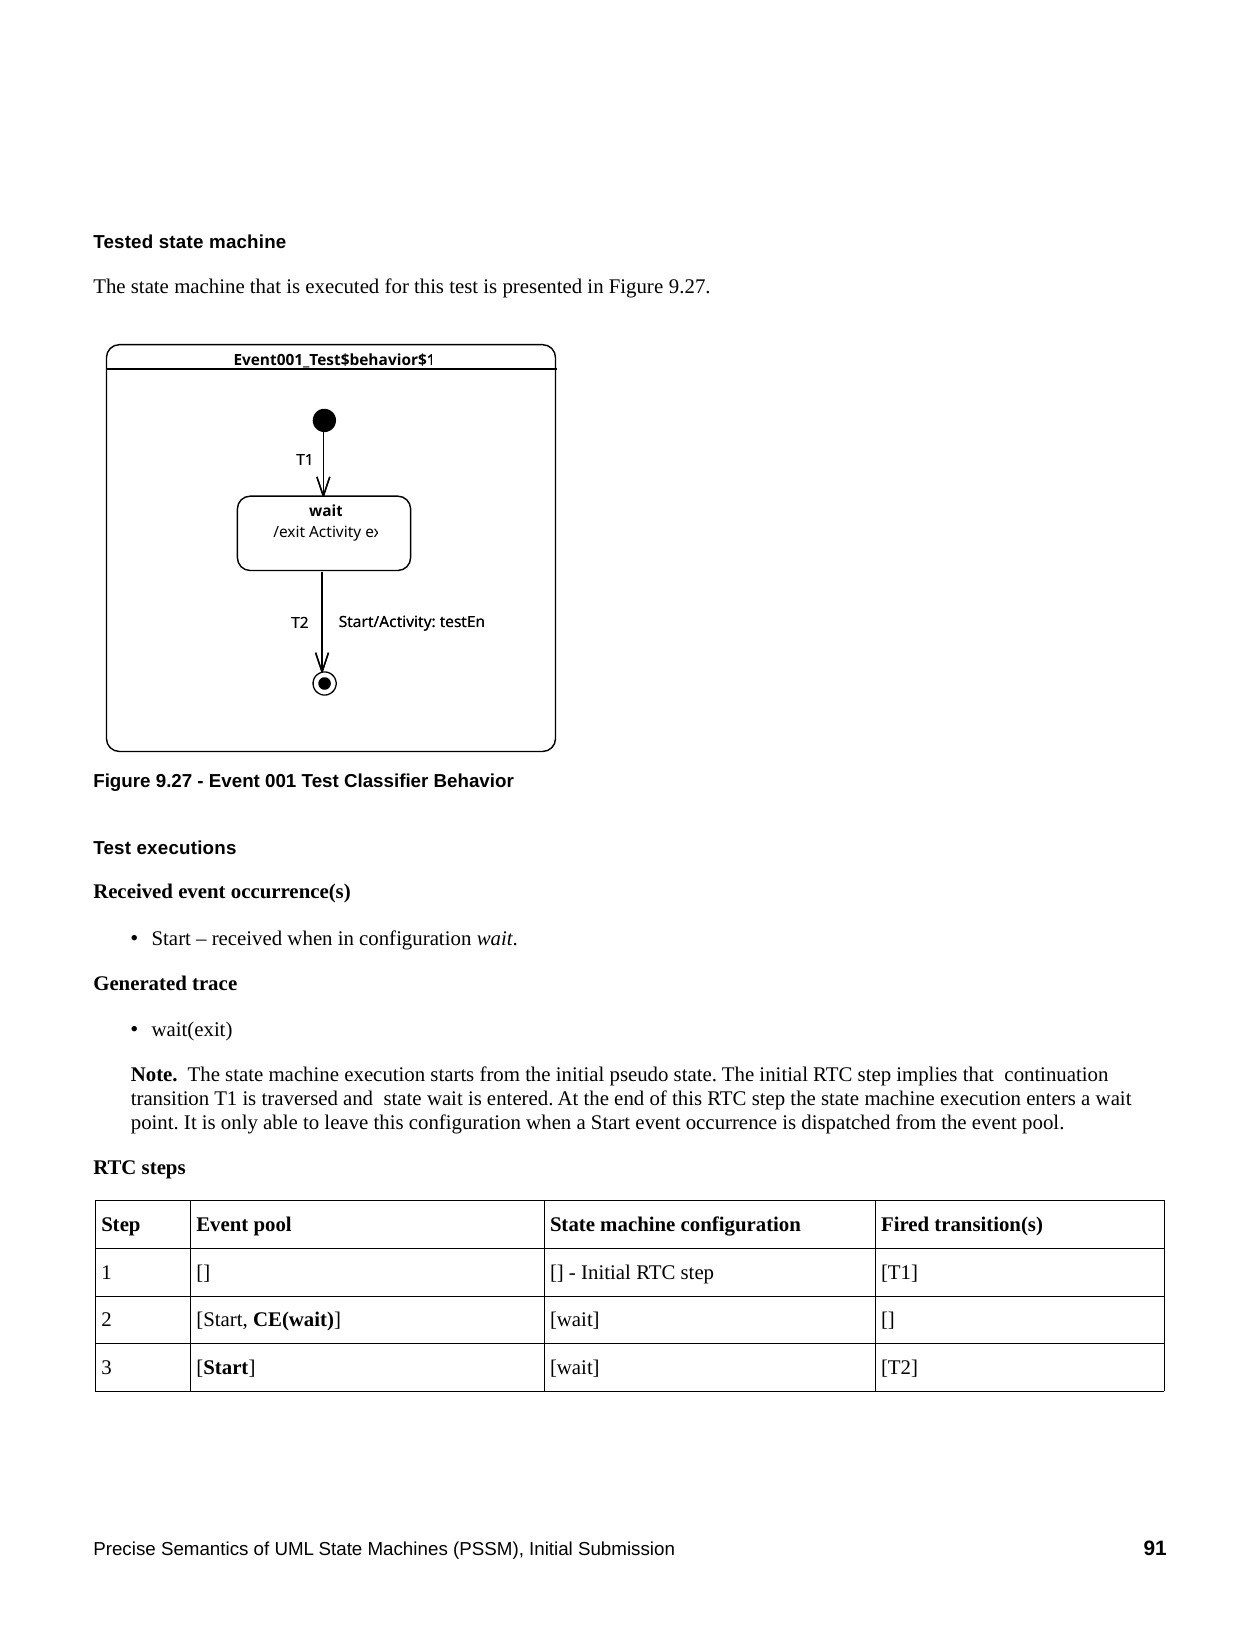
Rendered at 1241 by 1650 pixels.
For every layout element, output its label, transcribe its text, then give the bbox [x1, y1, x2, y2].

table_cell 3 [96, 1344, 190, 1391]
table_cell [wait] [545, 1297, 875, 1343]
table_cell [wait] [545, 1344, 875, 1391]
text The state machine that is executed for this test is presented in Figure 9.27. [93, 274, 1164, 298]
table_cell [] - Initial RTC step [545, 1249, 875, 1296]
text Note. The state machine execution starts from the initial pseudo state. The initial RTC step implies that continuation transition T1 is traversed and state wait is entered. At the end of this RTC step the state machine execution enters a wait point. It is only able to leave this configuration when a Start event occurrence is dispatched from the event pool. [131, 1062, 1164, 1134]
table_header Step [96, 1201, 190, 1248]
list wait(exit) [131, 1016, 1164, 1041]
table_header State machine configuration [545, 1201, 875, 1248]
list Start – received when in configuration wait. [131, 924, 1164, 949]
subtitle Test executions [93, 837, 1164, 858]
text Received event occurrence(s) [93, 879, 1164, 903]
table_cell [T1] [876, 1249, 1164, 1296]
text Figure 9.27 - Event 001 Test Classifier Behavior [93, 331, 570, 791]
table_cell 1 [96, 1249, 190, 1296]
table_header Event pool [191, 1201, 544, 1248]
table_cell [T2] [876, 1344, 1164, 1391]
table_header Fired transition(s) [876, 1201, 1164, 1248]
text Generated trace [93, 971, 1164, 995]
subtitle Tested state machine [93, 231, 1164, 253]
table_cell [Start] [191, 1344, 544, 1391]
table_cell [Start, CE(wait)] [191, 1297, 544, 1343]
text RTC steps [93, 1155, 1164, 1179]
table_cell 2 [96, 1297, 190, 1343]
table_cell [] [876, 1297, 1164, 1343]
table_cell [] [191, 1249, 544, 1296]
